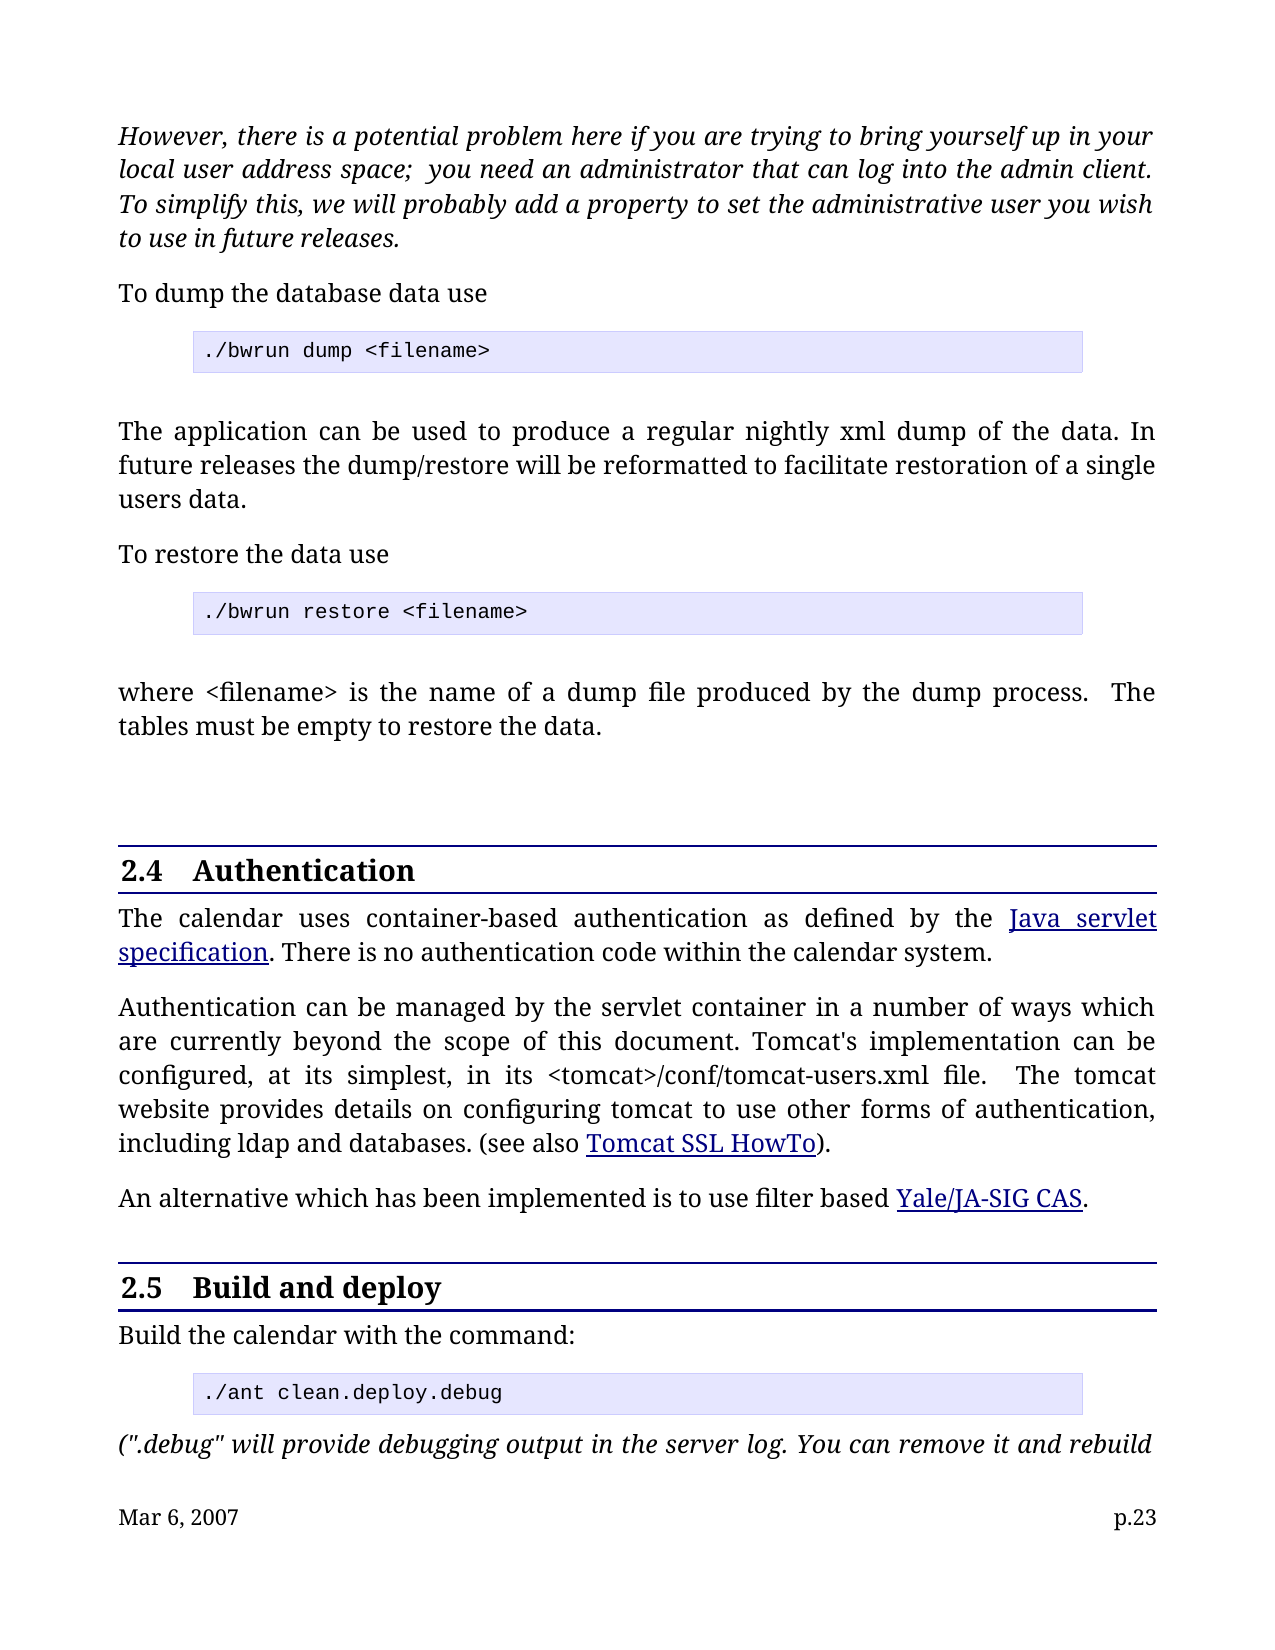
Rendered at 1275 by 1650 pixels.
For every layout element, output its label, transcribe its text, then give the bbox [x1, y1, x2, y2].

text To dump the database data use [118, 275, 1157, 309]
text Build the calendar with the command: [118, 1318, 1157, 1352]
text An alternative which has been implemented is to use filter based Yale/JA-SIG CAS. [118, 1181, 1157, 1215]
subtitle Build and deploy [118, 1264, 1157, 1309]
text To restore the data use [118, 537, 1157, 571]
text However, there is a potential problem here if you are trying to bring yourself up in your local user address space; you need an administrator that can log into the admin client. To simplify this, we will probably add a property to set the administrative user you wish to use in future releases. [118, 118, 1157, 254]
text The application can be used to produce a regular nightly xml dump of the data. In future releases the dump/restore will be reformatted to facilitate restoration of a single users data. [118, 413, 1157, 516]
text ./bwrun restore <filename> [194, 593, 1082, 634]
text where <filename> is the name of a dump file produced by the dump process. The tables must be empty to restore the data. [118, 675, 1157, 743]
text ./bwrun dump <filename> [194, 332, 1082, 372]
subtitle Authentication [118, 847, 1157, 892]
text The calendar uses container-based authentication as defined by the Java servlet specification. There is no authentication code within the calendar system. [118, 901, 1157, 969]
text (".debug" will provide debugging output in the server log. You can remove it and rebuild [118, 1426, 1157, 1460]
text Authentication can be managed by the servlet container in a number of ways which are currently beyond the scope of this document. Tomcat's implementation can be configured, at its simplest, in its <tomcat>/conf/tomcat-users.xml file. The tomcat website provides details on configuring tomcat to use other forms of authentication, including ldap and databases. (see also Tomcat SSL HowTo). [118, 990, 1157, 1160]
text ./ant clean.deploy.debug [194, 1374, 1082, 1414]
